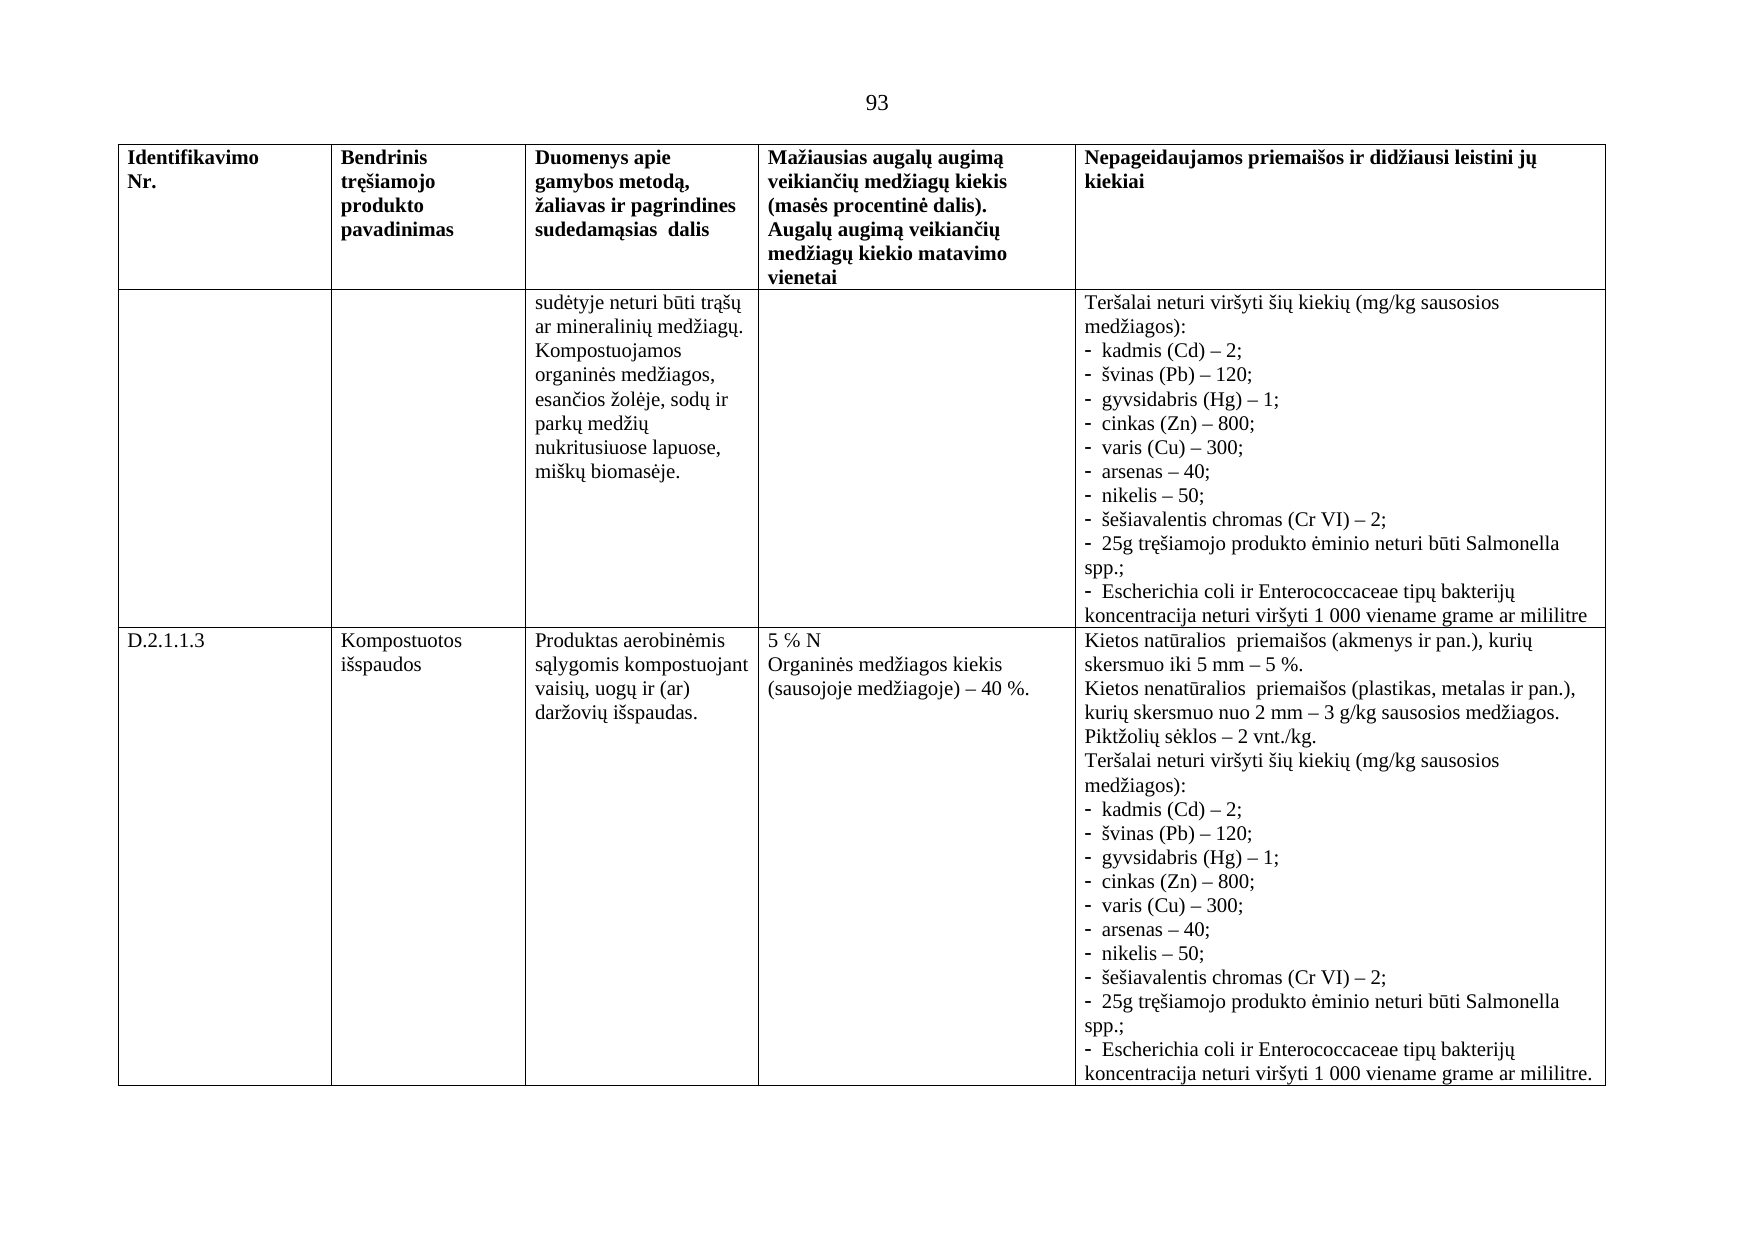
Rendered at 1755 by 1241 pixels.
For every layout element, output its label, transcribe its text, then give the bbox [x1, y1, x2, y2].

table_cell [759, 290, 1075, 627]
table_header Bendrinis tręšiamojo produkto pavadinimas [332, 145, 525, 289]
table_cell 5 ℅ N Organinės medžiagos kiekis (sausojoje medžiagoje) – 40 %. [759, 628, 1075, 1085]
table_header Identifikavimo Nr. [119, 145, 331, 289]
table_header Mažiausias augalų augimą veikiančių medžiagų kiekis (masės procentinė dalis). Augalų augimą veikiančių medžiagų kiekio matavimo vienetai [759, 145, 1075, 289]
table_cell Teršalai neturi viršyti šių kiekių (mg/kg sausosios medžiagos): kadmis (Cd) – 2; švinas (Pb) – 120; gyvsidabris (Hg) – 1; cinkas (Zn) – 800; varis (Cu) – 300; arsenas – 40; nikelis – 50; šešiavalentis chromas (Cr VI) – 2; 25g tręšiamojo produkto ėminio neturi būti Salmonella spp.; Escherichia coli ir Enterococcaceae tipų bakterijų koncentracija neturi viršyti 1 000 viename grame ar mililitre [1076, 290, 1605, 627]
table_cell [119, 290, 331, 627]
table_cell [332, 290, 525, 627]
table_cell Produktas aerobinėmis sąlygomis kompostuojant vaisių, uogų ir (ar) daržovių išspaudas. [526, 628, 758, 1085]
table_cell Kietos natūralios priemaišos (akmenys ir pan.), kurių skersmuo iki 5 mm – 5 %. Kietos nenatūralios priemaišos (plastikas, metalas ir pan.), kurių skersmuo nuo 2 mm – 3 g/kg sausosios medžiagos. Piktžolių sėklos – 2 vnt./kg. Teršalai neturi viršyti šių kiekių (mg/kg sausosios medžiagos): kadmis (Cd) – 2; švinas (Pb) – 120; gyvsidabris (Hg) – 1; cinkas (Zn) – 800; varis (Cu) – 300; arsenas – 40; nikelis – 50; šešiavalentis chromas (Cr VI) – 2; 25g tręšiamojo produkto ėminio neturi būti Salmonella spp.; Escherichia coli ir Enterococcaceae tipų bakterijų koncentracija neturi viršyti 1 000 viename grame ar mililitre. [1076, 628, 1605, 1085]
table_header Duomenys apie gamybos metodą, žaliavas ir pagrindines sudedamąsias dalis [526, 145, 758, 289]
table_cell D.2.1.1.3 [119, 628, 331, 1085]
table_cell sudėtyje neturi būti trąšų ar mineralinių medžiagų. Kompostuojamos organinės medžiagos, esančios žolėje, sodų ir parkų medžių nukritusiuose lapuose, miškų biomasėje. [526, 290, 758, 627]
table_header Nepageidaujamos priemaišos ir didžiausi leistini jų kiekiai [1076, 145, 1605, 289]
table_cell Kompostuotos išspaudos [332, 628, 525, 1085]
